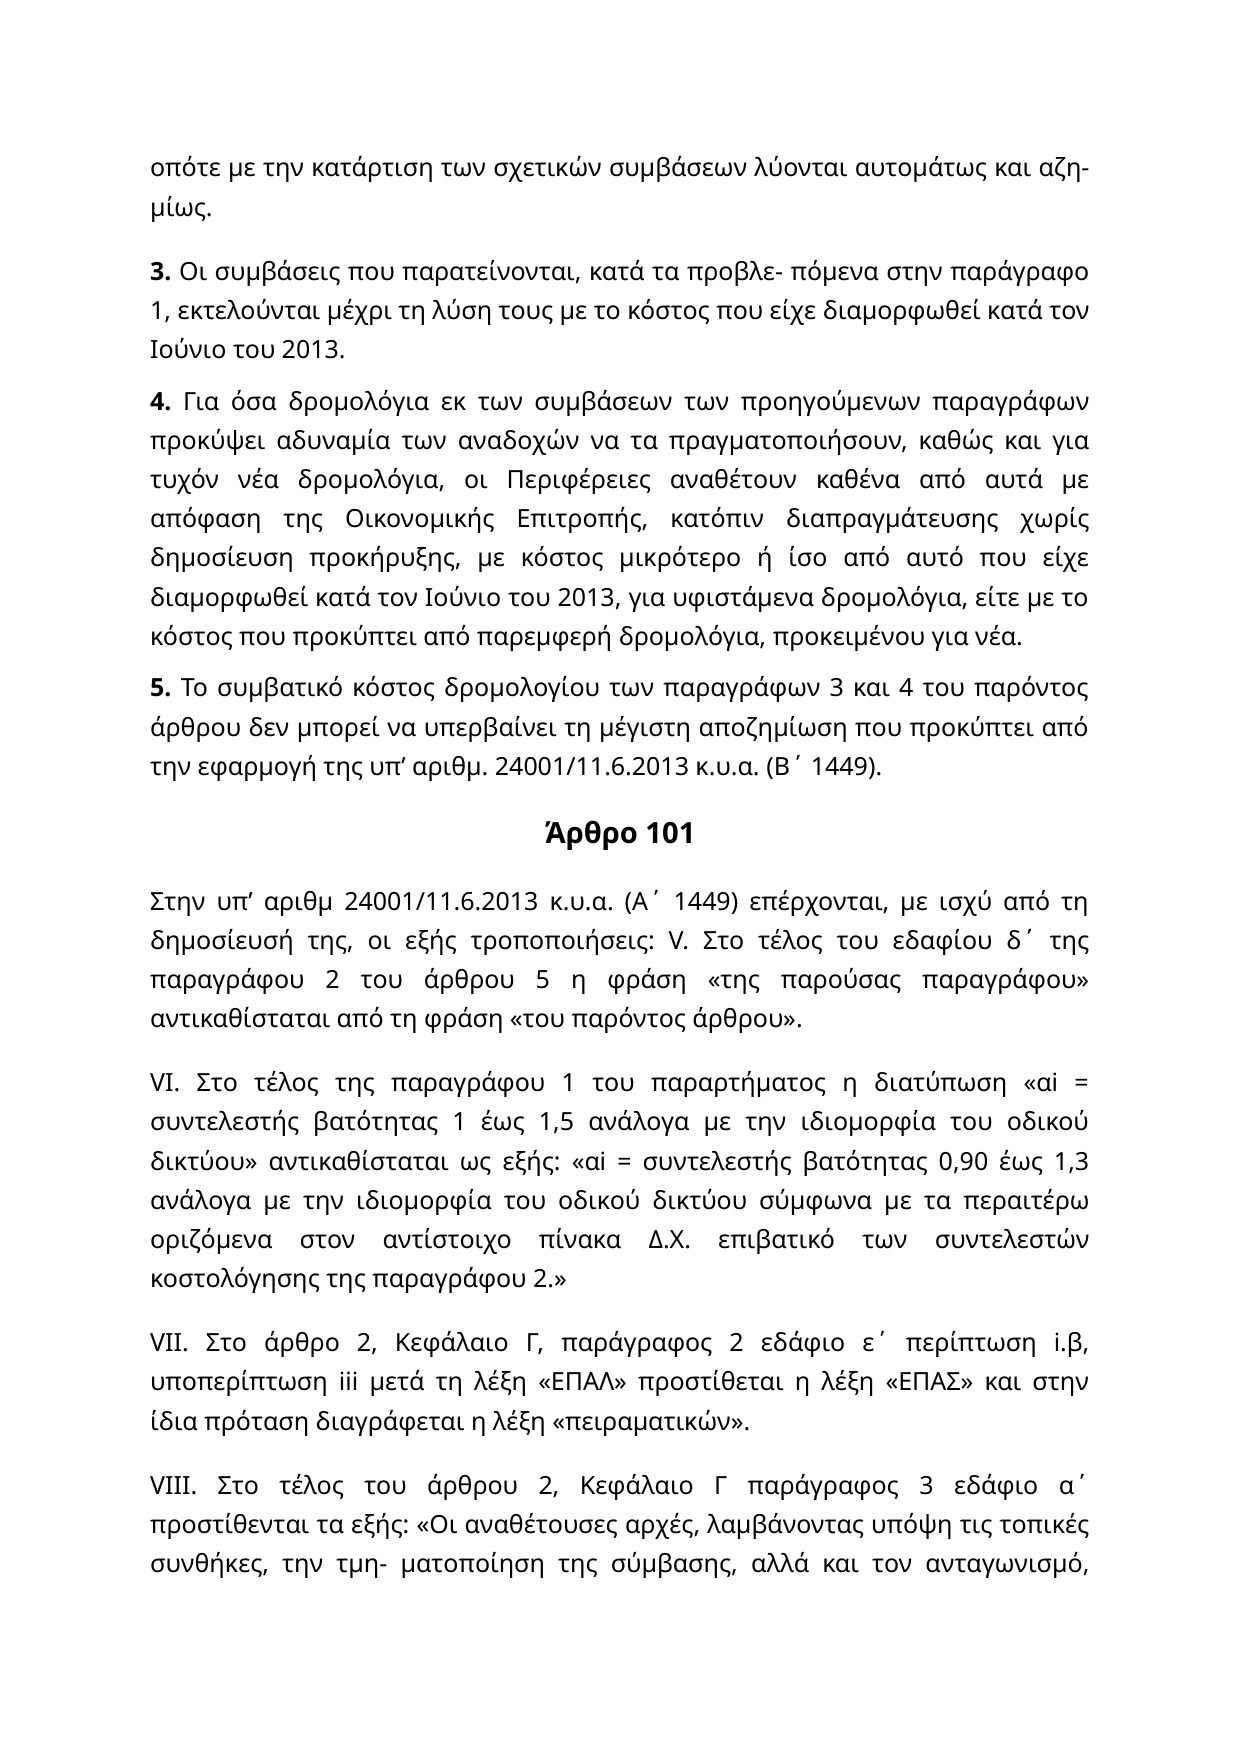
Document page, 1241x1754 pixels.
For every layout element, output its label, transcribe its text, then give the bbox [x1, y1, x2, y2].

subtitle Άρθρο 101 [150, 812, 1090, 852]
text 4. Για όσα δρομολόγια εκ των συμβάσεων των προηγούμενων παραγράφων προκύψει αδυναμία των αναδοχών να τα πραγματοποιήσουν, καθώς και για τυχόν νέα δρομολόγια, οι Περιφέρειες αναθέτουν καθένα από αυτά με απόφαση της Οικονομικής Επιτροπής, κατόπιν διαπραγμάτευσης χωρίς δημοσίευση προκήρυξης, με κόστος μικρότερο ή ίσο από αυτό που είχε διαμορφωθεί κατά τον Ιούνιο του 2013, για υφιστάμενα δρομολόγια, είτε με το κόστος που προκύπτει από παρεμφερή δρομολόγια, προκειμένου για νέα. [150, 383, 1090, 652]
text VI. Στο τέλος της παραγράφου 1 του παραρτήματος η διατύπωση «αi = συντελεστής βατότητας 1 έως 1,5 ανάλογα με την ιδιομορφία του οδικού δικτύου» αντικαθίσταται ως εξής: «αi = συντελεστής βατότητας 0,90 έως 1,3 ανάλογα με την ιδιομορφία του οδικού δικτύου σύμφωνα με τα περαιτέρω οριζόμενα στον αντίστοιχο πίνακα Δ.Χ. επιβατικό των συντελεστών κοστολόγησης της παραγράφου 2.» [150, 1065, 1090, 1295]
text Στην υπ’ αριθμ 24001/11.6.2013 κ.υ.α. (Α΄ 1449) επέρχονται, με ισχύ από τη δημοσίευσή της, οι εξής τροποποιήσεις: V. Στο τέλος του εδαφίου δ΄ της παραγράφου 2 του άρθρου 5 η φράση «της παρούσας παραγράφου» αντικαθίσταται από τη φράση «του παρόντος άρθρου». [150, 883, 1090, 1035]
text οπότε με την κατάρτιση των σχετικών συμβάσεων λύονται αυτομάτως και αζη- μίως. [150, 150, 1090, 223]
text 3. Οι συμβάσεις που παρατείνονται, κατά τα προβλε- πόμενα στην παράγραφο 1, εκτελούνται μέχρι τη λύση τους με το κόστος που είχε διαμορφωθεί κατά τον Ιούνιο του 2013. [150, 253, 1090, 366]
text 5. Το συμβατικό κόστος δρομολογίου των παραγράφων 3 και 4 του παρόντος άρθρου δεν μπορεί να υπερβαίνει τη μέγιστη αποζημίωση που προκύπτει από την εφαρμογή της υπ’ αριθμ. 24001/11.6.2013 κ.υ.α. (Β΄ 1449). [150, 670, 1090, 782]
text VII. Στο άρθρο 2, Κεφάλαιο Γ, παράγραφος 2 εδάφιο ε΄ περίπτωση i.β, υποπερίπτωση iii μετά τη λέξη «ΕΠΑΛ» προστίθεται η λέξη «ΕΠΑΣ» και στην ίδια πρόταση διαγράφεται η λέξη «πειραματικών». [150, 1325, 1090, 1437]
text VIII. Στο τέλος του άρθρου 2, Κεφάλαιο Γ παράγραφος 3 εδάφιο α΄ προστίθενται τα εξής: «Οι αναθέτουσες αρχές, λαμβάνοντας υπόψη τις τοπικές συνθήκες, την τμη- ματοποίηση της σύμβασης, αλλά και τον ανταγωνισμό, [150, 1467, 1090, 1580]
